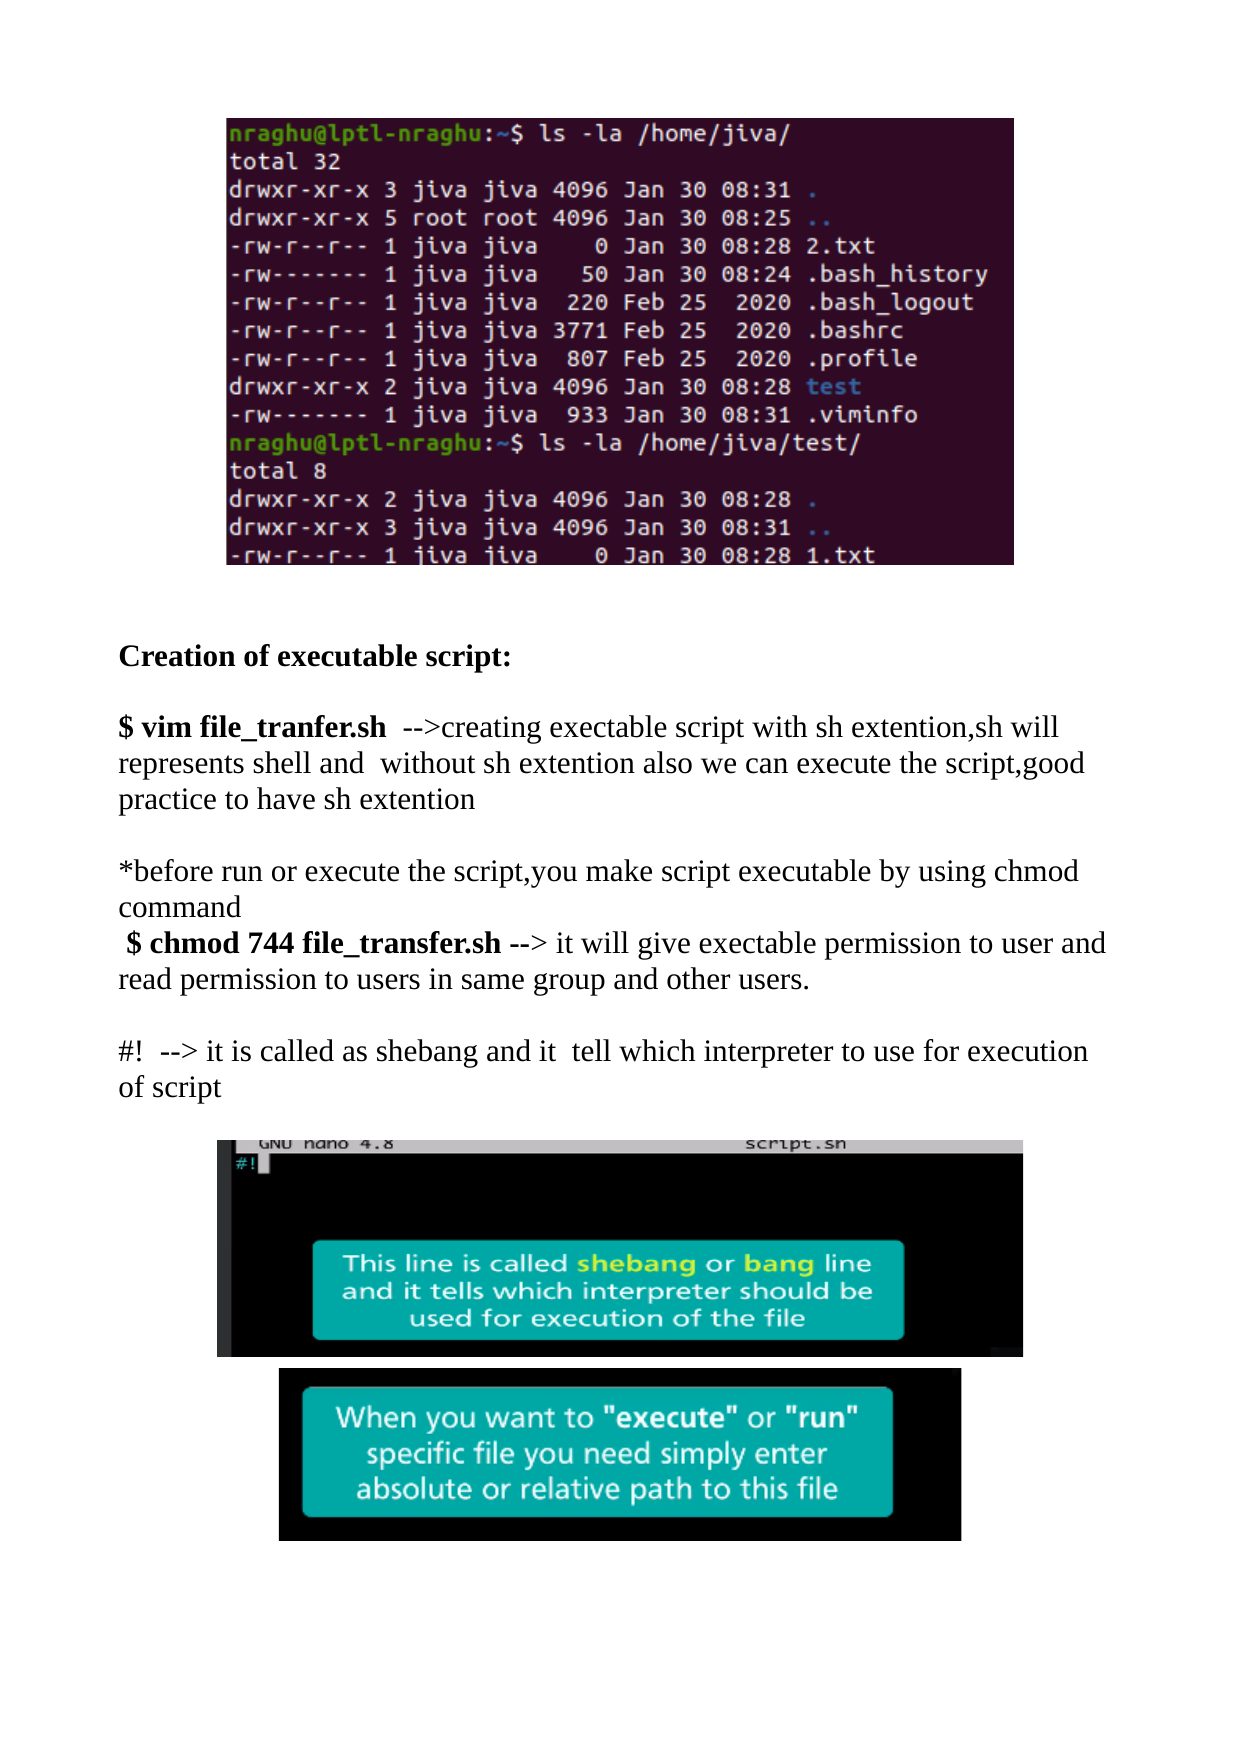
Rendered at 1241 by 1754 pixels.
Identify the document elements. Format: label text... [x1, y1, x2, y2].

text #! --> it is called as shebang and it tell which interpreter to use for execution of script [118, 1032, 1122, 1104]
text *before run or execute the script,you make script executable by using chmod command [118, 852, 1122, 924]
picture [217, 1140, 1024, 1357]
text $ vim file_tranfer.sh -->creating exectable script with sh extention,sh will represents shell and without sh extention also we can execute the script,good practice to have sh extention [118, 709, 1122, 817]
picture [226, 118, 1014, 565]
picture [278, 1368, 962, 1541]
text $ chmod 744 file_transfer.sh --> it will give exectable permission to user and read permission to users in same group and other users. [118, 924, 1122, 996]
text Creation of executable script: [118, 637, 1122, 673]
